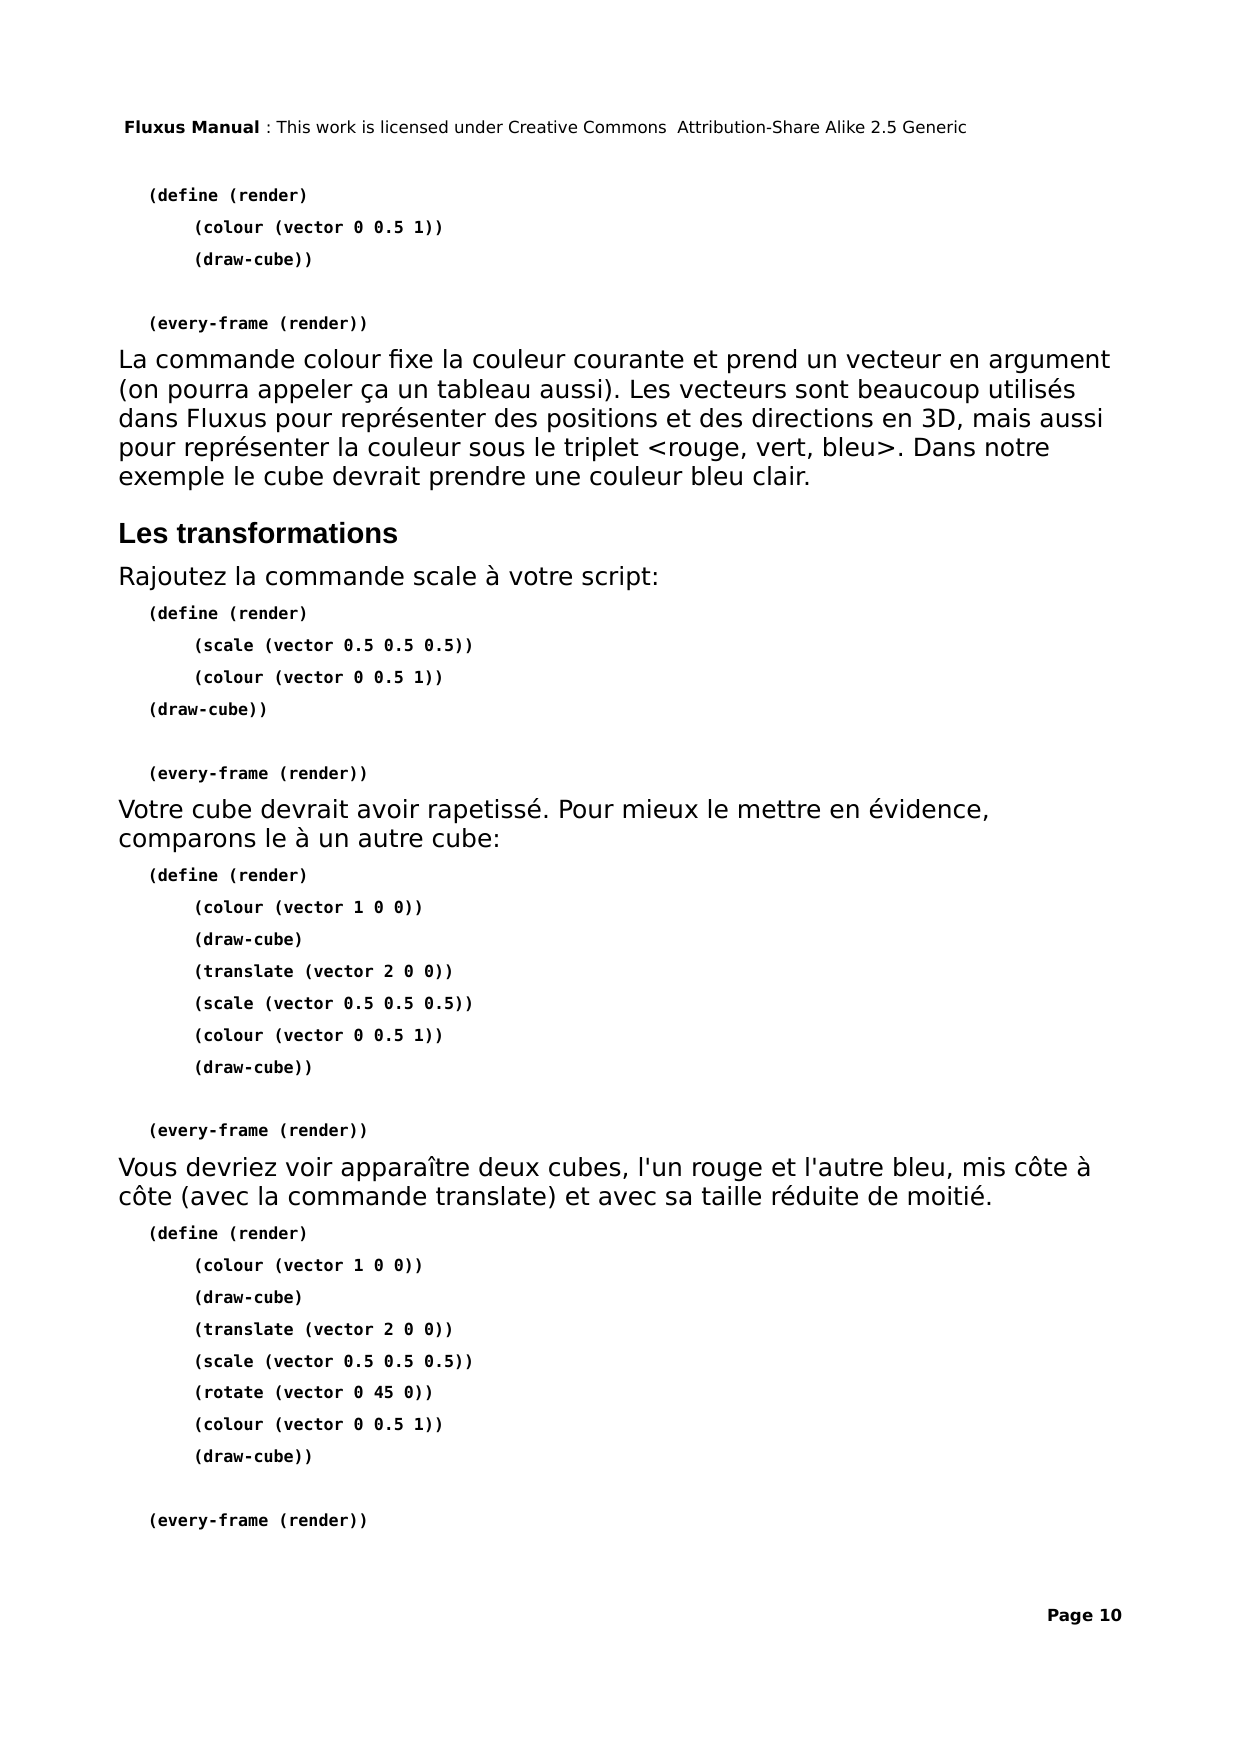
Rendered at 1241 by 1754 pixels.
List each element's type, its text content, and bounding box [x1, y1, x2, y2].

text (define (render) [148, 186, 1122, 206]
text Vous devriez voir apparaître deux cubes, l'un rouge et l'autre bleu, mis côte à côte (avec la commande translate) et avec sa taille réduite de moitié. [118, 1153, 1122, 1212]
text (draw-cube)) [148, 1447, 1122, 1467]
text (colour (vector 0 0.5 1)) [148, 668, 1122, 687]
text (every-frame (render)) [148, 1511, 1122, 1530]
text (colour (vector 0 0.5 1)) [148, 1415, 1122, 1435]
text (colour (vector 1 0 0)) [148, 1256, 1122, 1275]
text (colour (vector 0 0.5 1)) [148, 1026, 1122, 1045]
text (every-frame (render)) [148, 1121, 1122, 1141]
text (scale (vector 0.5 0.5 0.5)) [148, 636, 1122, 656]
text Rajoutez la commande scale à votre script: [118, 563, 1122, 592]
text (scale (vector 0.5 0.5 0.5)) [148, 994, 1122, 1013]
text Votre cube devrait avoir rapetissé. Pour mieux le mettre en évidence, comparons le à un autre cube: [118, 796, 1122, 854]
text (rotate (vector 0 45 0)) [148, 1383, 1122, 1403]
text (define (render) [148, 1224, 1122, 1243]
text (colour (vector 1 0 0)) [148, 898, 1122, 918]
text (colour (vector 0 0.5 1)) [148, 218, 1122, 238]
text (define (render) [148, 604, 1122, 624]
text (translate (vector 2 0 0)) [148, 962, 1122, 981]
text (draw-cube) [148, 1288, 1122, 1307]
text (define (render) [148, 866, 1122, 886]
text (draw-cube)) [148, 700, 1122, 719]
text (translate (vector 2 0 0)) [148, 1320, 1122, 1339]
text (every-frame (render)) [148, 314, 1122, 333]
text (draw-cube) [148, 930, 1122, 949]
text La commande colour fixe la couleur courante et prend un vecteur en argument (on pourra appeler ça un tableau aussi). Les vecteurs sont beaucoup utilisés dans Fluxus pour représenter des positions et des directions en 3D, mais aussi pour représenter la couleur sous le triplet <rouge, vert, bleu>. Dans notre exemple le cube devrait prendre une couleur bleu clair. [118, 346, 1122, 492]
text (every-frame (render)) [148, 764, 1122, 783]
text (draw-cube)) [148, 1058, 1122, 1077]
subtitle Les transformations [118, 517, 1122, 550]
text (scale (vector 0.5 0.5 0.5)) [148, 1352, 1122, 1371]
text (draw-cube)) [148, 250, 1122, 269]
